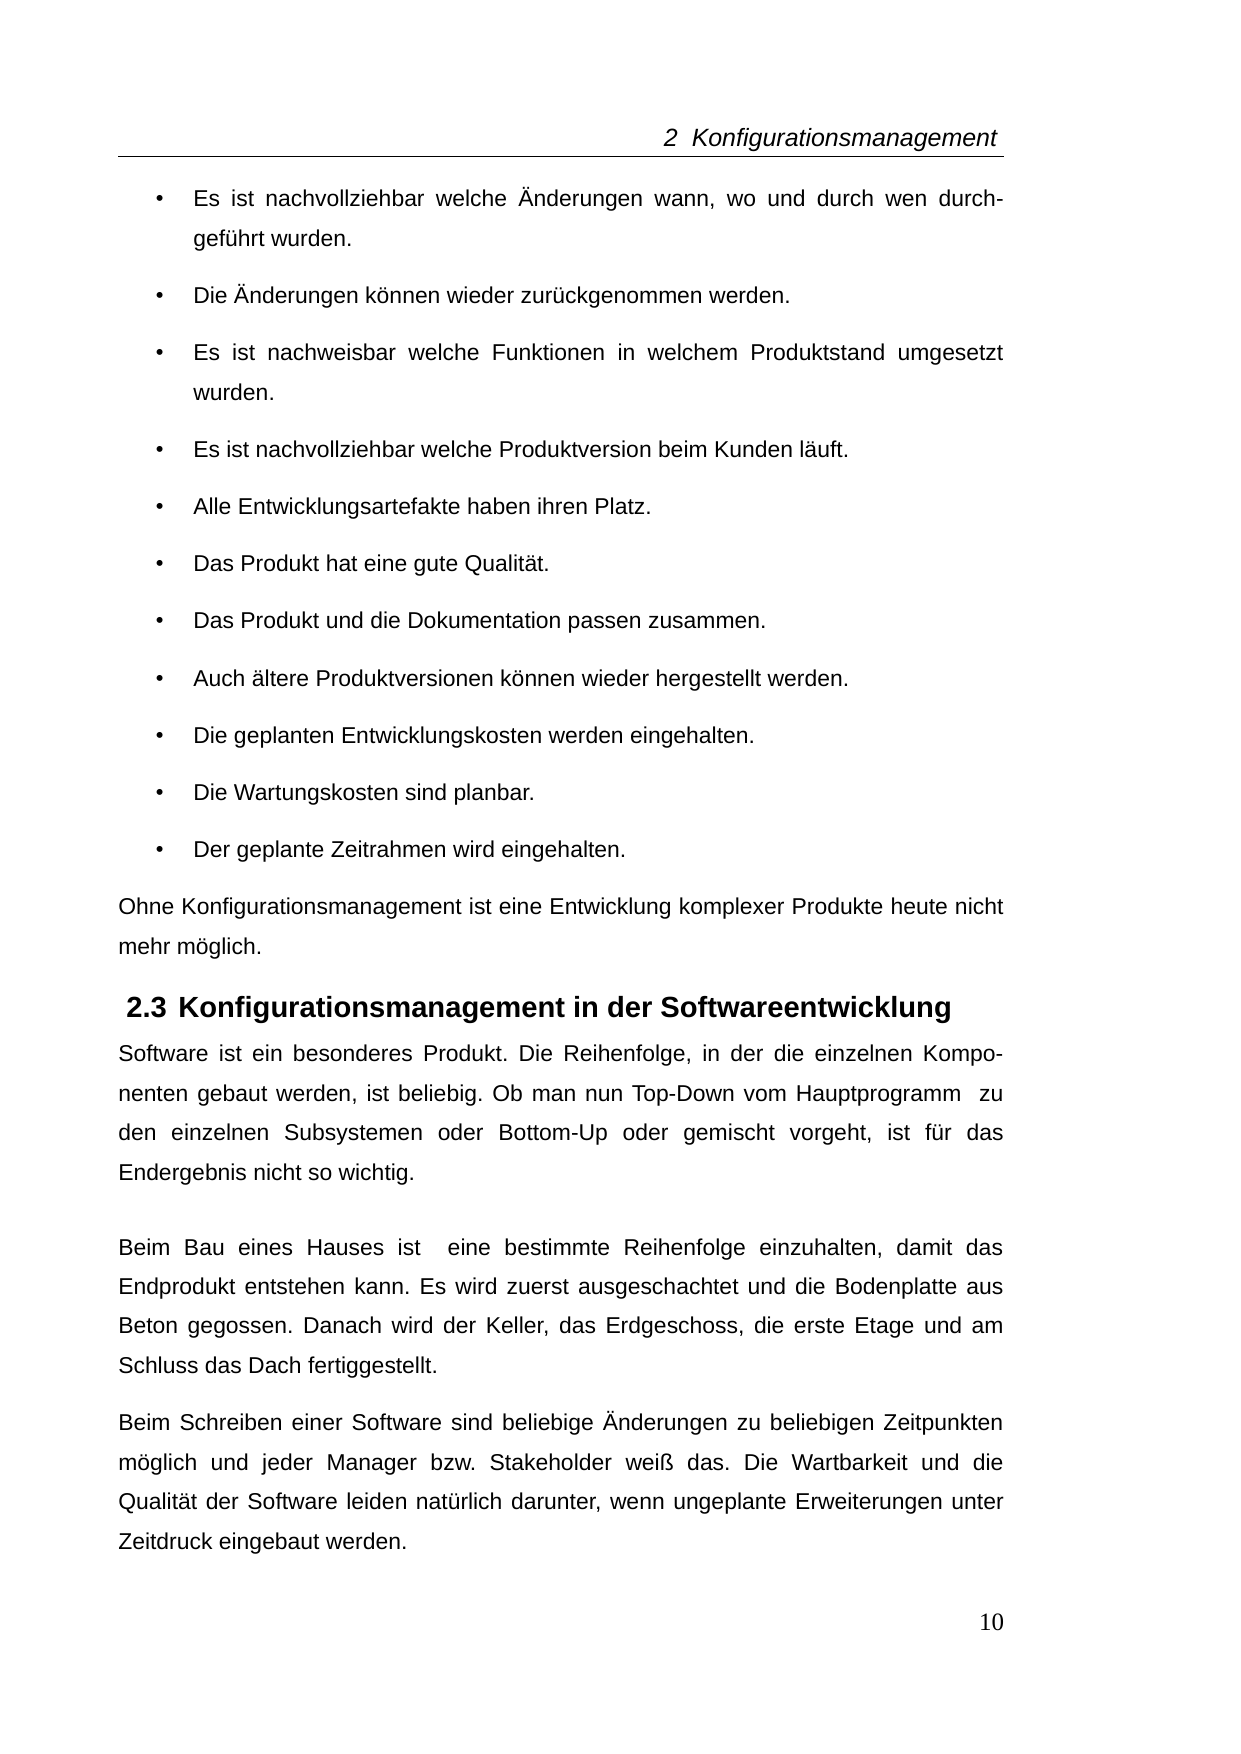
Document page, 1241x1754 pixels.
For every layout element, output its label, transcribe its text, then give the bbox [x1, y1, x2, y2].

list Alle Entwicklungsartefakte haben ihren Platz. [156, 493, 1004, 519]
list Es ist nachweisbar welche Funktionen in welchem Produktstand umgesetzt wurden. [156, 339, 1004, 405]
list Die geplanten Entwicklungskosten werden eingehalten. [156, 722, 1004, 748]
list Es ist nachvollziehbar welche Produktversion beim Kunden läuft. [156, 436, 1004, 462]
list Die Änderungen können wieder zurückgenommen werden. [156, 282, 1004, 308]
text Beim Schreiben einer Software sind beliebige Änderungen zu beliebigen Zeitpunkten möglich und jeder Manager bzw. Stakeholder weiß das. Die Wartbarkeit und die Qualität der Software leiden natürlich darunter, wenn ungeplante Erweiterungen unter Zeitdruck eingebaut werden. [118, 1409, 1004, 1554]
list Das Produkt und die Dokumentation passen zusammen. [156, 607, 1004, 634]
text Ohne Konfigurationsmanagement ist eine Entwicklung komplexer Produkte heute nicht mehr möglich. [118, 893, 1004, 959]
list Der geplante Zeitrahmen wird eingehalten. [156, 836, 1004, 862]
subtitle Konfigurationsmanagement in der Softwareentwicklung [118, 990, 1004, 1023]
text Software ist ein besonderes Produkt. Die Reihenfolge, in der die einzelnen Kompo-nenten gebaut werden, ist beliebig. Ob man nun Top-Down vom Hauptprogramm zu den einzelnen Subsystemen oder Bottom-Up oder gemischt vorgeht, ist für das Endergebnis nicht so wichtig. [118, 1040, 1004, 1185]
list Es ist nachvollziehbar welche Änderungen wann, wo und durch wen durch-geführt wurden. [156, 185, 1004, 251]
list Auch ältere Produktversionen können wieder hergestellt werden. [156, 664, 1004, 691]
list Das Produkt hat eine gute Qualität. [156, 550, 1004, 576]
text Beim Bau eines Hauses ist eine bestimmte Reihenfolge einzuhalten, damit das Endprodukt entstehen kann. Es wird zuerst ausgeschachtet und die Bodenplatte aus Beton gegossen. Danach wird der Keller, das Erdgeschoss, die erste Etage und am Schluss das Dach fertiggestellt. [118, 1233, 1004, 1378]
list Die Wartungskosten sind planbar. [156, 779, 1004, 805]
